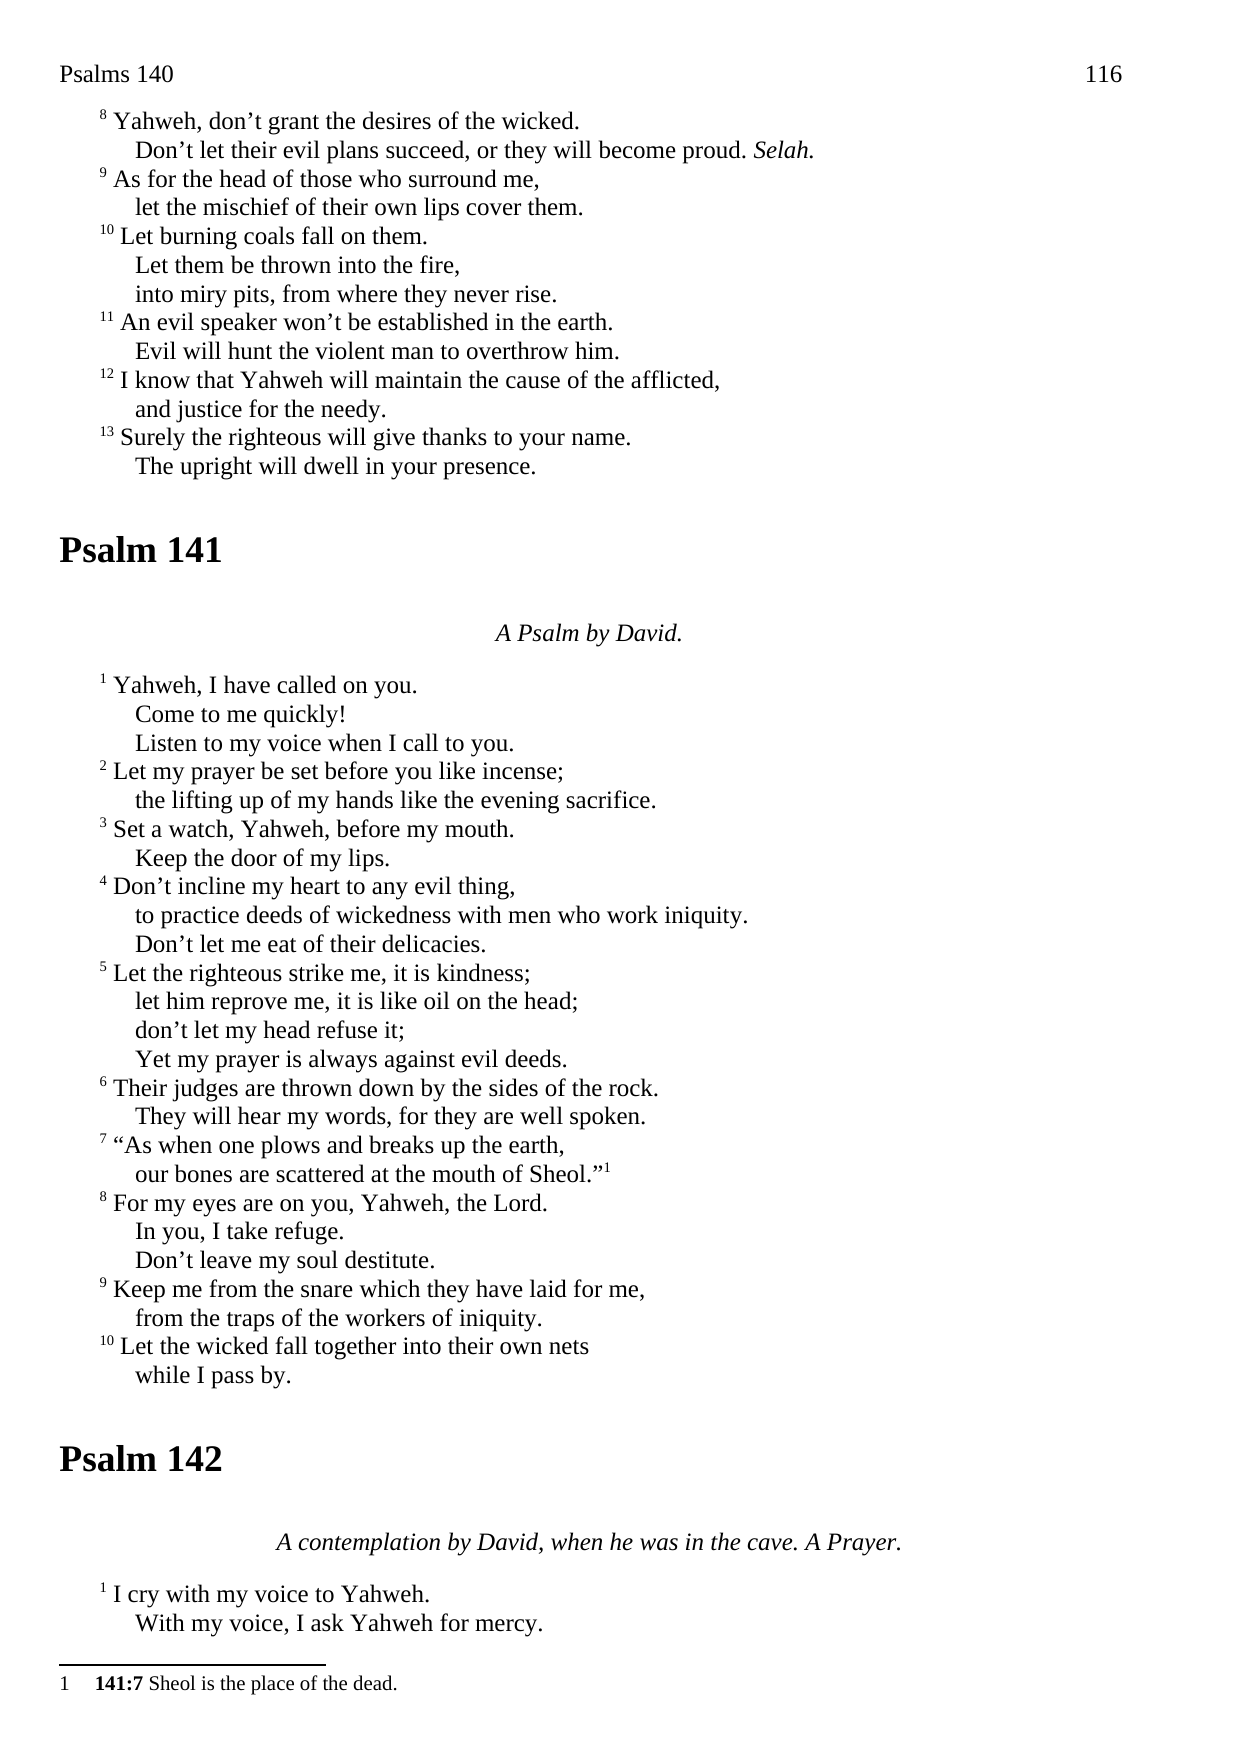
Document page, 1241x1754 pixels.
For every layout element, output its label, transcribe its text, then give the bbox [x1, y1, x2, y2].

text Psalm 141 [59, 527, 1122, 570]
text 8 Yahweh, don’t grant the desires of the wicked. [99, 106, 1122, 135]
text Psalm 142 [59, 1436, 1122, 1479]
text to practice deeds of wickedness with men who work iniquity. [135, 900, 1122, 929]
text 3 Set a watch, Yahweh, before my mouth. [99, 814, 1122, 843]
text don’t let my head refuse it; [135, 1015, 1122, 1044]
text 9 Keep me from the snare which they have laid for me, [99, 1274, 1122, 1303]
text 9 As for the head of those who surround me, [99, 164, 1122, 192]
text the lifting up of my hands like the evening sacrifice. [135, 785, 1122, 814]
text our bones are scattered at the mouth of Sheol.” [135, 1159, 1122, 1188]
text 1 I cry with my voice to Yahweh. [99, 1579, 1122, 1608]
text 8 For my eyes are on you, Yahweh, the Lord. [99, 1188, 1122, 1216]
text Come to me quickly! [135, 699, 1122, 728]
text 13 Surely the righteous will give thanks to your name. [99, 422, 1122, 451]
text let the mischief of their own lips cover them. [135, 192, 1122, 221]
text A contemplation by David, when he was in the cave. A Prayer. [59, 1527, 1122, 1555]
text 12 I know that Yahweh will maintain the cause of the afflicted, [99, 365, 1122, 394]
text 2 Let my prayer be set before you like incense; [99, 756, 1122, 785]
text into miry pits, from where they never rise. [135, 279, 1122, 307]
text Keep the door of my lips. [135, 843, 1122, 871]
text 1 Yahweh, I have called on you. [99, 670, 1122, 699]
text let him reprove me, it is like oil on the head; [135, 986, 1122, 1015]
text 7 “As when one plows and breaks up the earth, [99, 1130, 1122, 1159]
text and justice for the needy. [135, 394, 1122, 422]
text 4 Don’t incline my heart to any evil thing, [99, 871, 1122, 900]
text Don’t let me eat of their delicacies. [135, 929, 1122, 958]
text Evil will hunt the violent man to overthrow him. [135, 336, 1122, 365]
text A Psalm by David. [59, 618, 1122, 646]
text In you, I take refuge. [135, 1216, 1122, 1245]
text 10 Let burning coals fall on them. [99, 221, 1122, 250]
text 11 An evil speaker won’t be established in the earth. [99, 307, 1122, 336]
text Let them be thrown into the fire, [135, 250, 1122, 279]
text The upright will dwell in your presence. [135, 451, 1122, 480]
text Listen to my voice when I call to you. [135, 728, 1122, 756]
text With my voice, I ask Yahweh for mercy. [135, 1608, 1122, 1636]
text Don’t let their evil plans succeed, or they will become proud. Selah. [135, 135, 1122, 164]
text 10 Let the wicked fall together into their own nets [99, 1331, 1122, 1360]
text They will hear my words, for they are well spoken. [135, 1101, 1122, 1130]
text Don’t leave my soul destitute. [135, 1245, 1122, 1274]
text from the traps of the workers of iniquity. [135, 1303, 1122, 1331]
text while I pass by. [135, 1360, 1122, 1389]
text 6 Their judges are thrown down by the sides of the rock. [99, 1073, 1122, 1101]
text Yet my prayer is always against evil deeds. [135, 1044, 1122, 1073]
text 5 Let the righteous strike me, it is kindness; [99, 958, 1122, 986]
text 141:7 Sheol is the place of the dead. [59, 1671, 1122, 1695]
